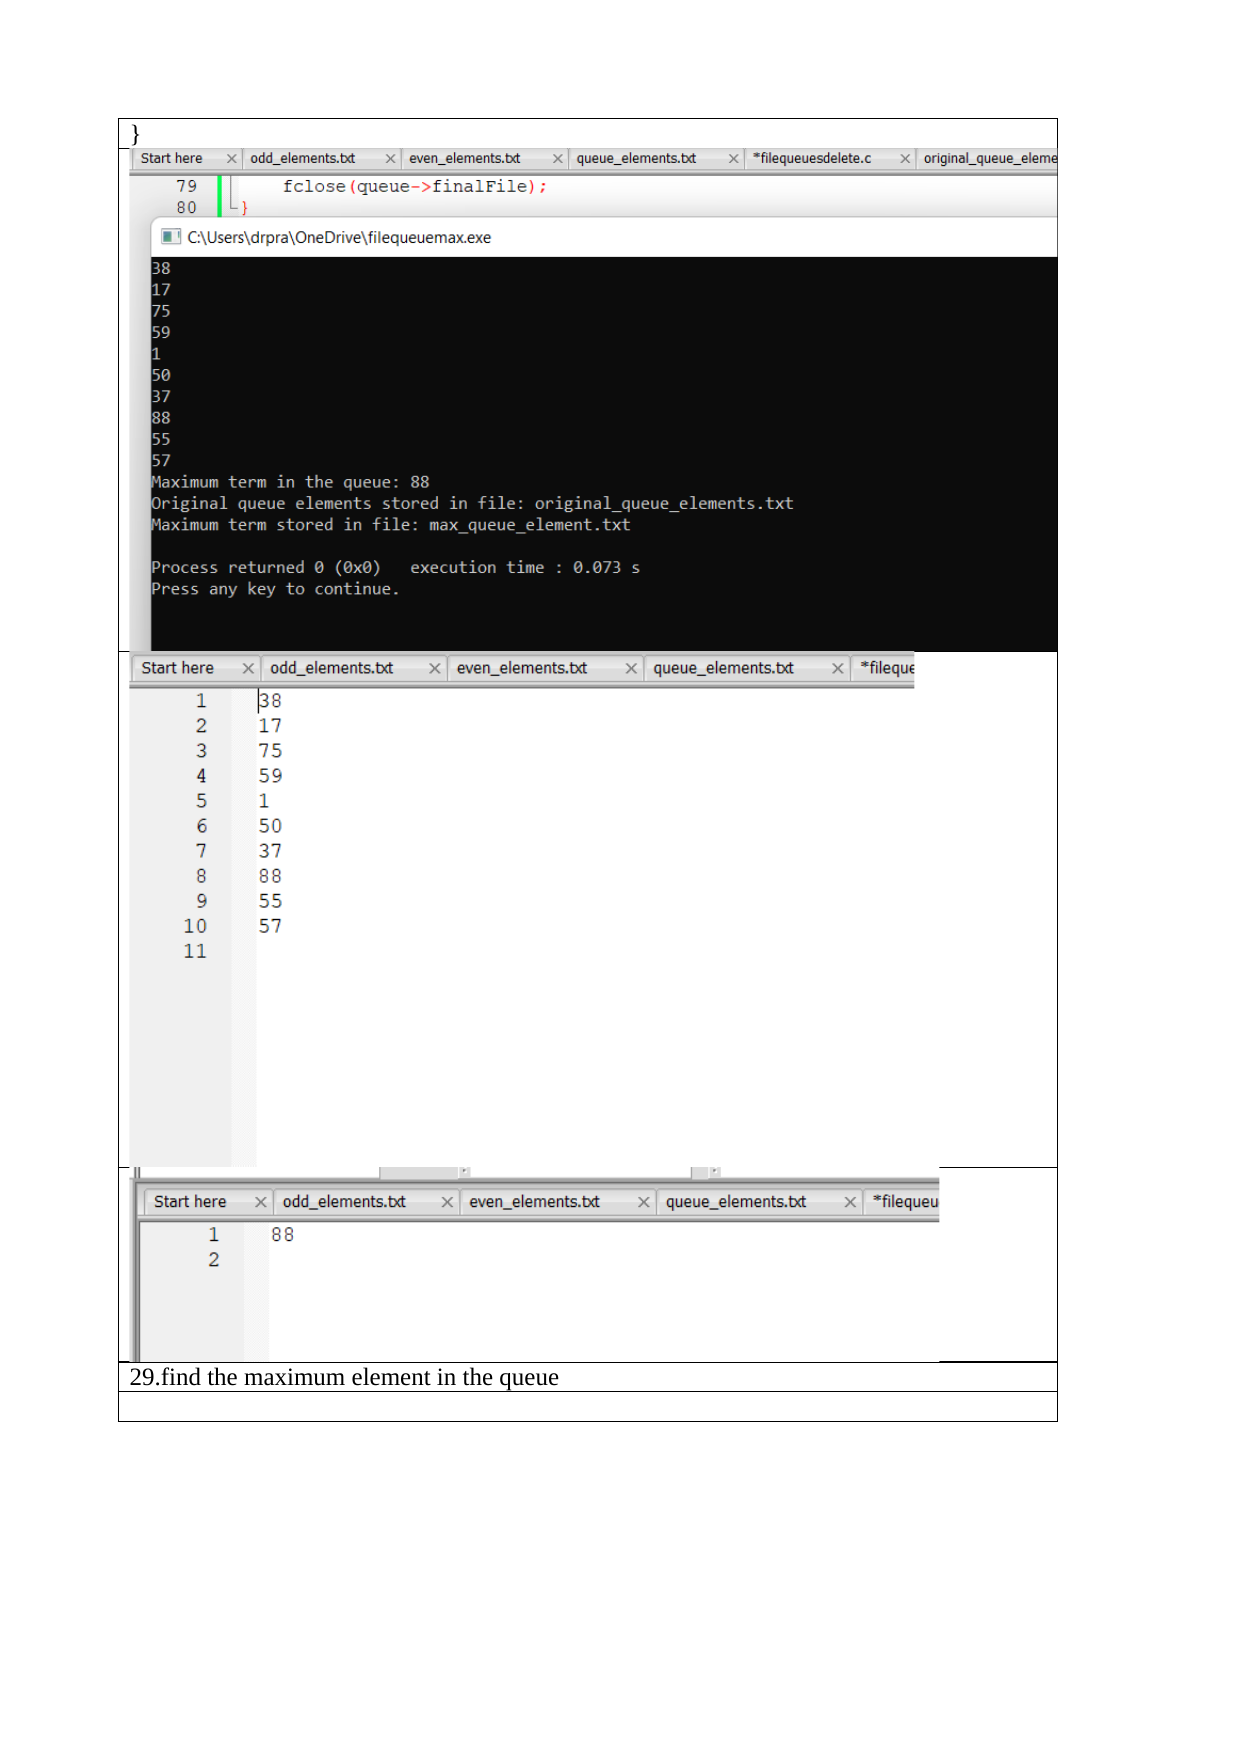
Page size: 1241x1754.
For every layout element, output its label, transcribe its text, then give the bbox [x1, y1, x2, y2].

table_cell [915, 652, 1057, 1167]
table_cell } [119, 119, 1057, 148]
table_cell 29.find the maximum element in the queue [119, 1363, 1057, 1391]
table_cell [119, 1392, 1057, 1421]
table_cell [119, 149, 129, 651]
table_cell [119, 1168, 129, 1361]
table_cell [119, 652, 129, 1167]
picture [129, 148, 1058, 1362]
table_cell [940, 1168, 1057, 1361]
